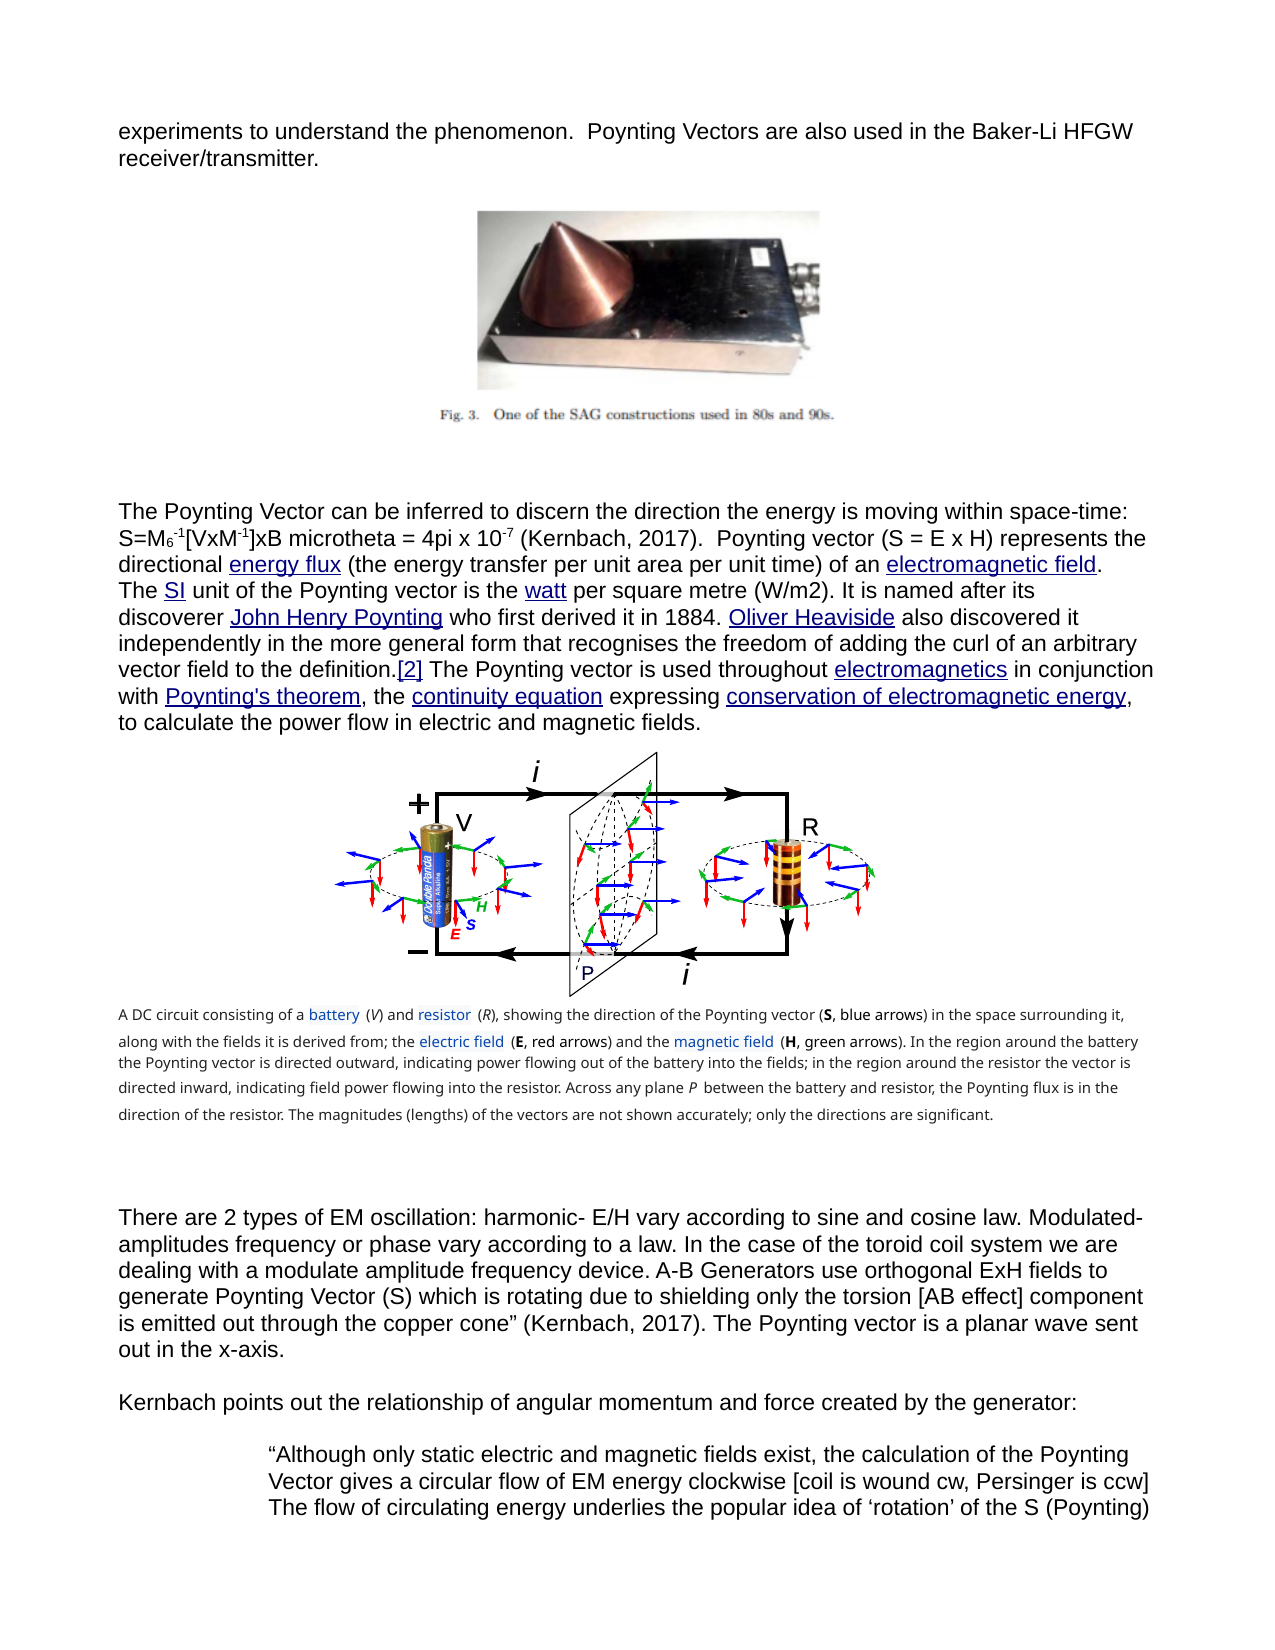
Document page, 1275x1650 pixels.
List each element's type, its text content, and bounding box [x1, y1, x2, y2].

text The Poynting Vector can be inferred to discern the direction the energy is moving within space-time: S=M6-1[VxM-1]xB microtheta = 4pi x 10-7 (Kernbach, 2017). Poynting vector (S = E x H) represents the directional energy flux (the energy transfer per unit area per unit time) of an electromagnetic field. The SI unit of the Poynting vector is the watt per square metre (W/m2). It is named after its discoverer John Henry Poynting who first derived it in 1884. Oliver Heaviside also discovered it independently in the more general form that recognises the freedom of adding the curl of an arbitrary vector field to the definition.[2] The Poynting vector is used throughout electromagnetics in conjunction with Poynting's theorem, the continuity equation expressing conservation of electromagnetic energy, to calculate the power flow in electric and magnetic fields. [118, 498, 1157, 735]
text experiments to understand the phenomenon. Poynting Vectors are also used in the Baker-Li HFGW receiver/transmitter. [118, 118, 1157, 171]
text Kernbach points out the relationship of angular momentum and force created by the generator: [118, 1389, 1157, 1415]
picture [429, 197, 846, 446]
text There are 2 types of EM oscillation: harmonic- E/H vary according to sine and cosine law. Modulated- amplitudes frequency or phase vary according to a law. In the case of the toroid coil system we are dealing with a modulate amplitude frequency device. A-B Generators use orthogonal ExH fields to generate Poynting Vector (S) which is rotating due to shielding only the torsion [AB effect] component is emitted out through the copper cone” (Kernbach, 2017). The Poynting vector is a planar wave sent out in the x-axis. [118, 1204, 1157, 1362]
text “Although only static electric and magnetic fields exist, the calculation of the Poynting Vector gives a circular flow of EM energy clockwise [coil is wound cw, Persinger is ccw] The flow of circulating energy underlies the popular idea of ‘rotation’ of the S (Poynting) [268, 1441, 1157, 1521]
text A DC circuit consisting of a battery (V) and resistor (R), showing the direction of the Poynting vector (S, blue arrows) in the space surrounding it, along with the fields it is derived from; the electric field (E, red arrows) and the magnetic field (H, green arrows). In the region around the battery the Poynting vector is directed outward, indicating power flowing out of the battery into the fields; in the region around the resistor the vector is directed inward, indicating field power flowing into the resistor. Across any plane P between the battery and resistor, the Poynting flux is in the direction of the resistor. The magnitudes (lengths) of the vectors are not shown accurately; only the directions are significant. [118, 735, 1157, 1125]
